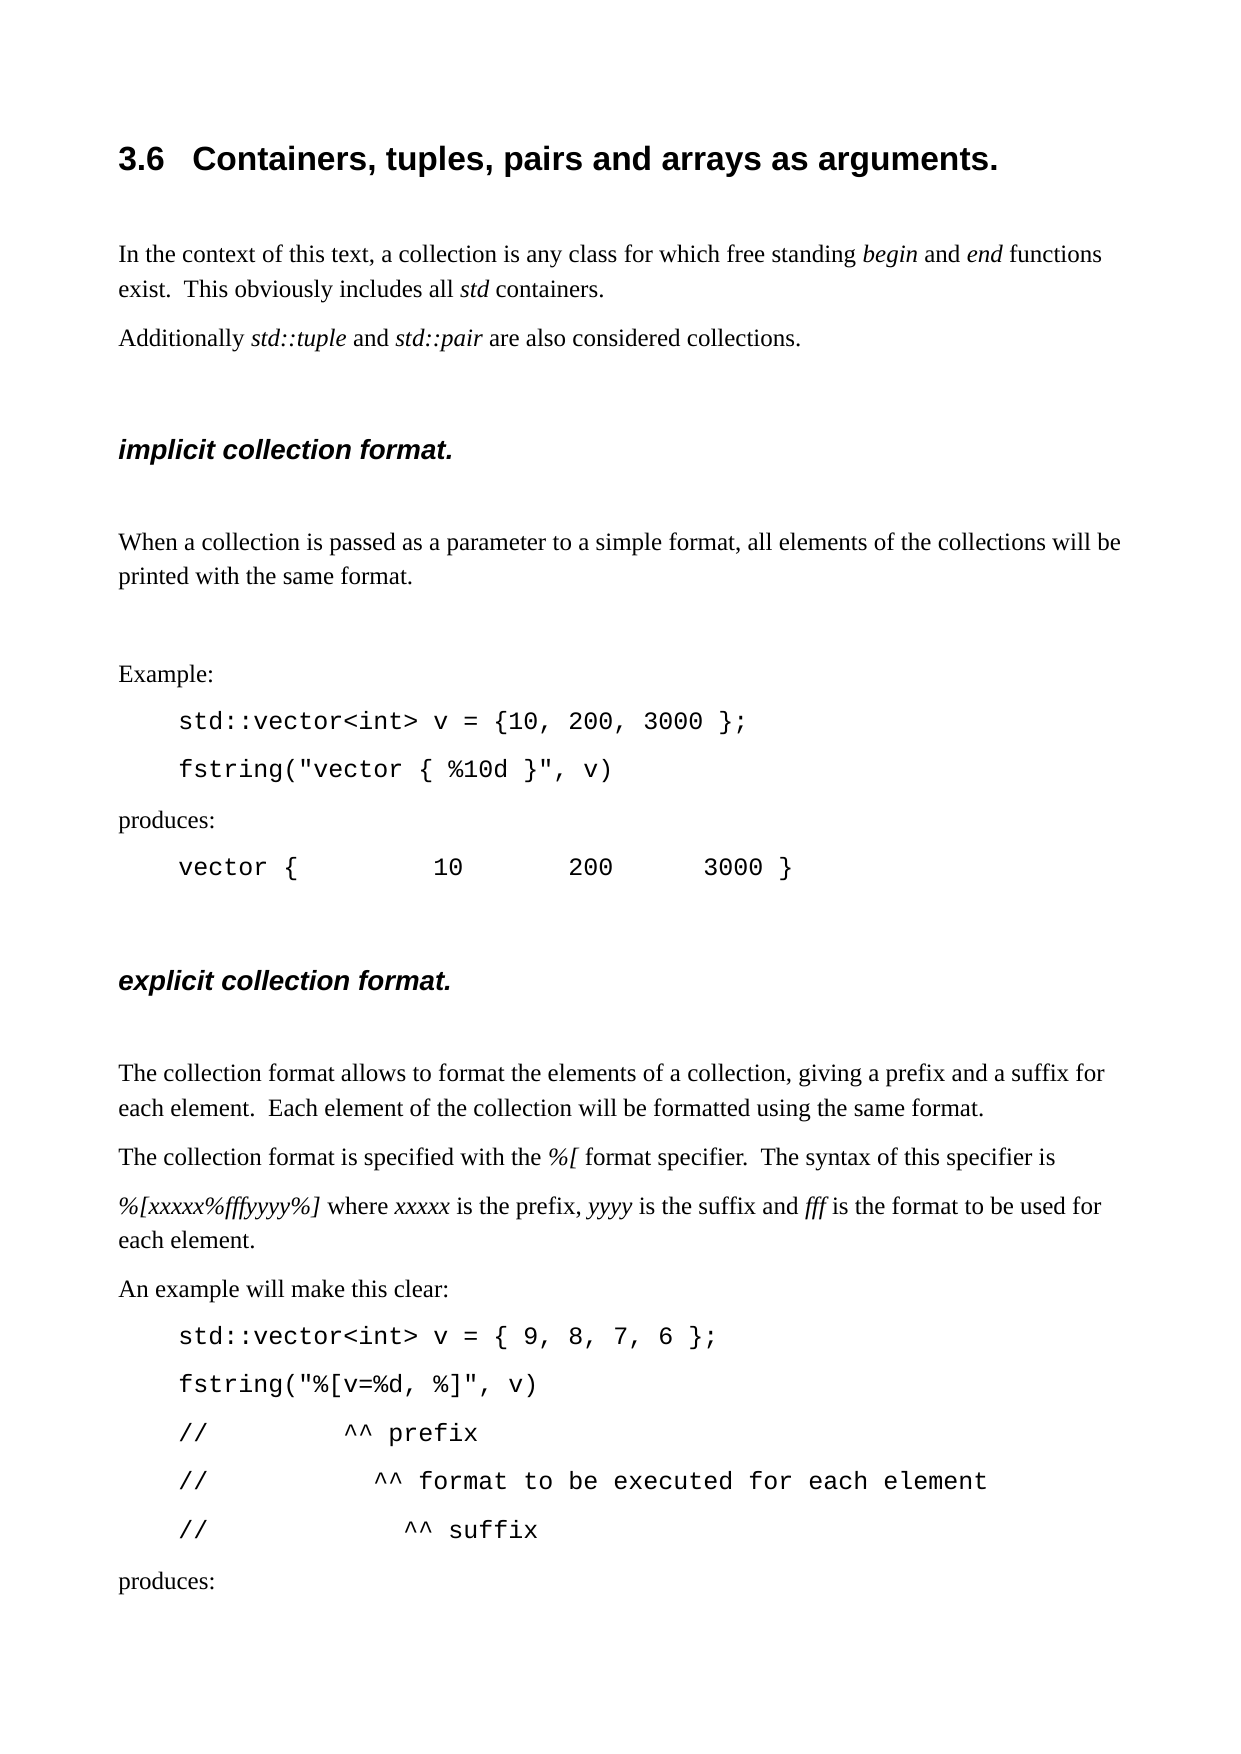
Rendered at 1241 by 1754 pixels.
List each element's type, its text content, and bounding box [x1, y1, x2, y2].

text When a collection is passed as a parameter to a simple format, all elements of the collections will be printed with the same format. [118, 527, 1122, 590]
text produces: [118, 1566, 1122, 1595]
text std::vector<int> v = { 9, 8, 7, 6 }; [118, 1323, 1122, 1352]
text Additionally std::tuple and std::pair are also considered collections. [118, 323, 1122, 351]
subtitle explicit collection format. [118, 965, 1122, 997]
text In the context of this text, a collection is any class for which free standing begin and end functions exist. This obviously includes all std containers. [118, 239, 1122, 302]
text The collection format allows to format the elements of a collection, giving a prefix and a suffix for each element. Each element of the collection will be formatted using the same format. [118, 1058, 1122, 1121]
text An example will make this clear: [118, 1274, 1122, 1303]
text The collection format is specified with the %[ format specifier. The syntax of this specifier is [118, 1142, 1122, 1170]
text // ^^ prefix [118, 1420, 1122, 1449]
text vector { 10 200 3000 } [118, 854, 1122, 883]
text // ^^ format to be executed for each element [118, 1469, 1122, 1497]
text std::vector<int> v = {10, 200, 3000 }; [118, 708, 1122, 737]
text // ^^ suffix [118, 1517, 1122, 1546]
subtitle Containers, tuples, pairs and arrays as arguments. [118, 139, 1122, 178]
text produces: [118, 806, 1122, 834]
text Example: [118, 659, 1122, 688]
subtitle implicit collection format. [118, 433, 1122, 465]
text %[xxxxx%fffyyyy%] where xxxxx is the prefix, yyyy is the suffix and fff is the format to be used for each element. [118, 1191, 1122, 1254]
text fstring("%[v=%d, %]", v) [118, 1372, 1122, 1400]
text fstring("vector { %10d }", v) [118, 757, 1122, 785]
